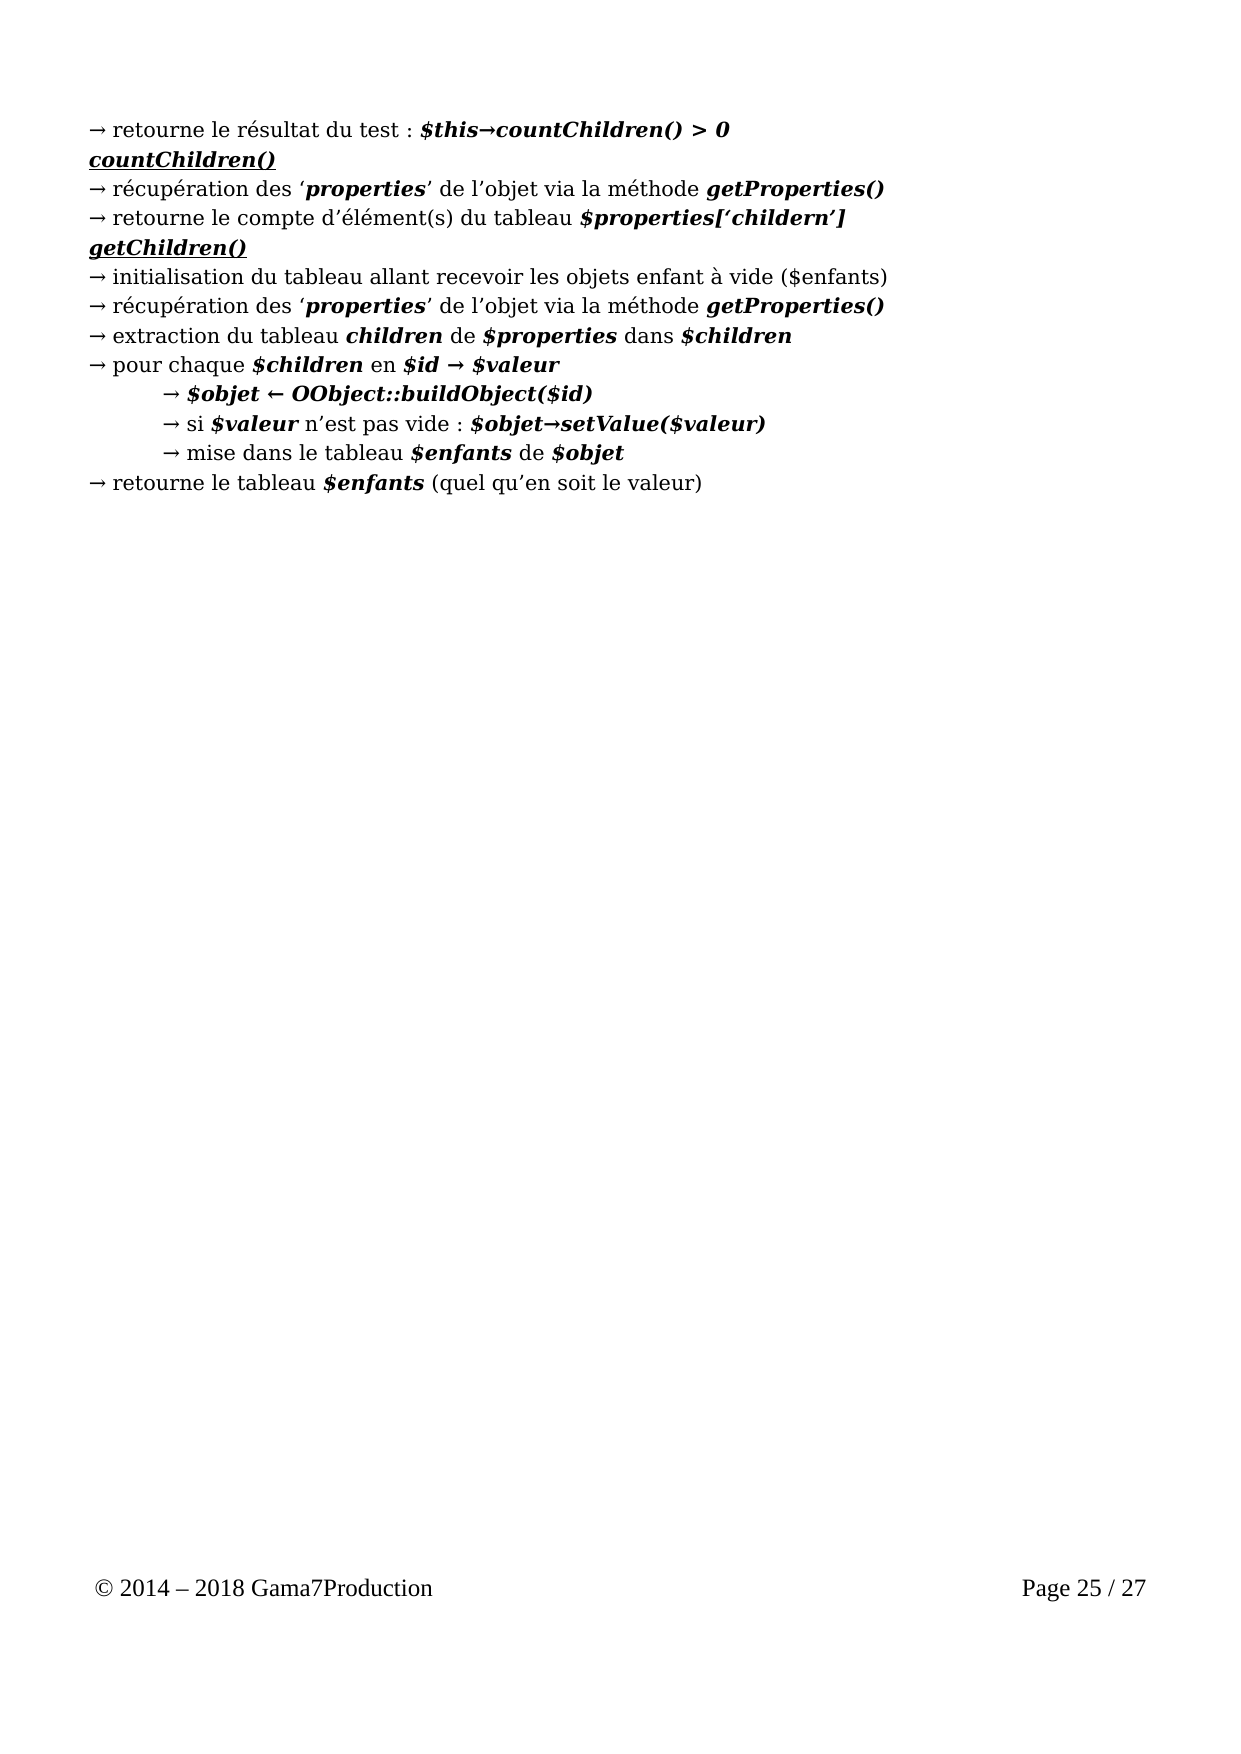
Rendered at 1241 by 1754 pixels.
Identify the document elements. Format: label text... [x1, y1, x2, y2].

text → $objet ← OObject::buildObject($id) [88, 382, 1152, 407]
text → pour chaque $children en $id → $valeur [88, 353, 1152, 377]
text → retourne le tableau $enfants (quel qu’en soit le valeur) [88, 470, 1152, 495]
text → retourne le résultat du test : $this→countChildren() > 0 [88, 118, 1152, 143]
text → mise dans le tableau $enfants de $objet [88, 441, 1152, 465]
text getChildren() [88, 236, 1152, 260]
text countChildren() [88, 147, 1152, 172]
text → retourne le compte d’élément(s) du tableau $properties[‘childern’] [88, 206, 1152, 231]
text → récupération des ‘properties’ de l’objet via la méthode getProperties() [88, 294, 1152, 318]
text → si $valeur n’est pas vide : $objet→setValue($valeur) [88, 412, 1152, 436]
text → extraction du tableau children de $properties dans $children [88, 323, 1152, 348]
text → récupération des ‘properties’ de l’objet via la méthode getProperties() [88, 177, 1152, 201]
text → initialisation du tableau allant recevoir les objets enfant à vide ($enfants) [88, 265, 1152, 289]
